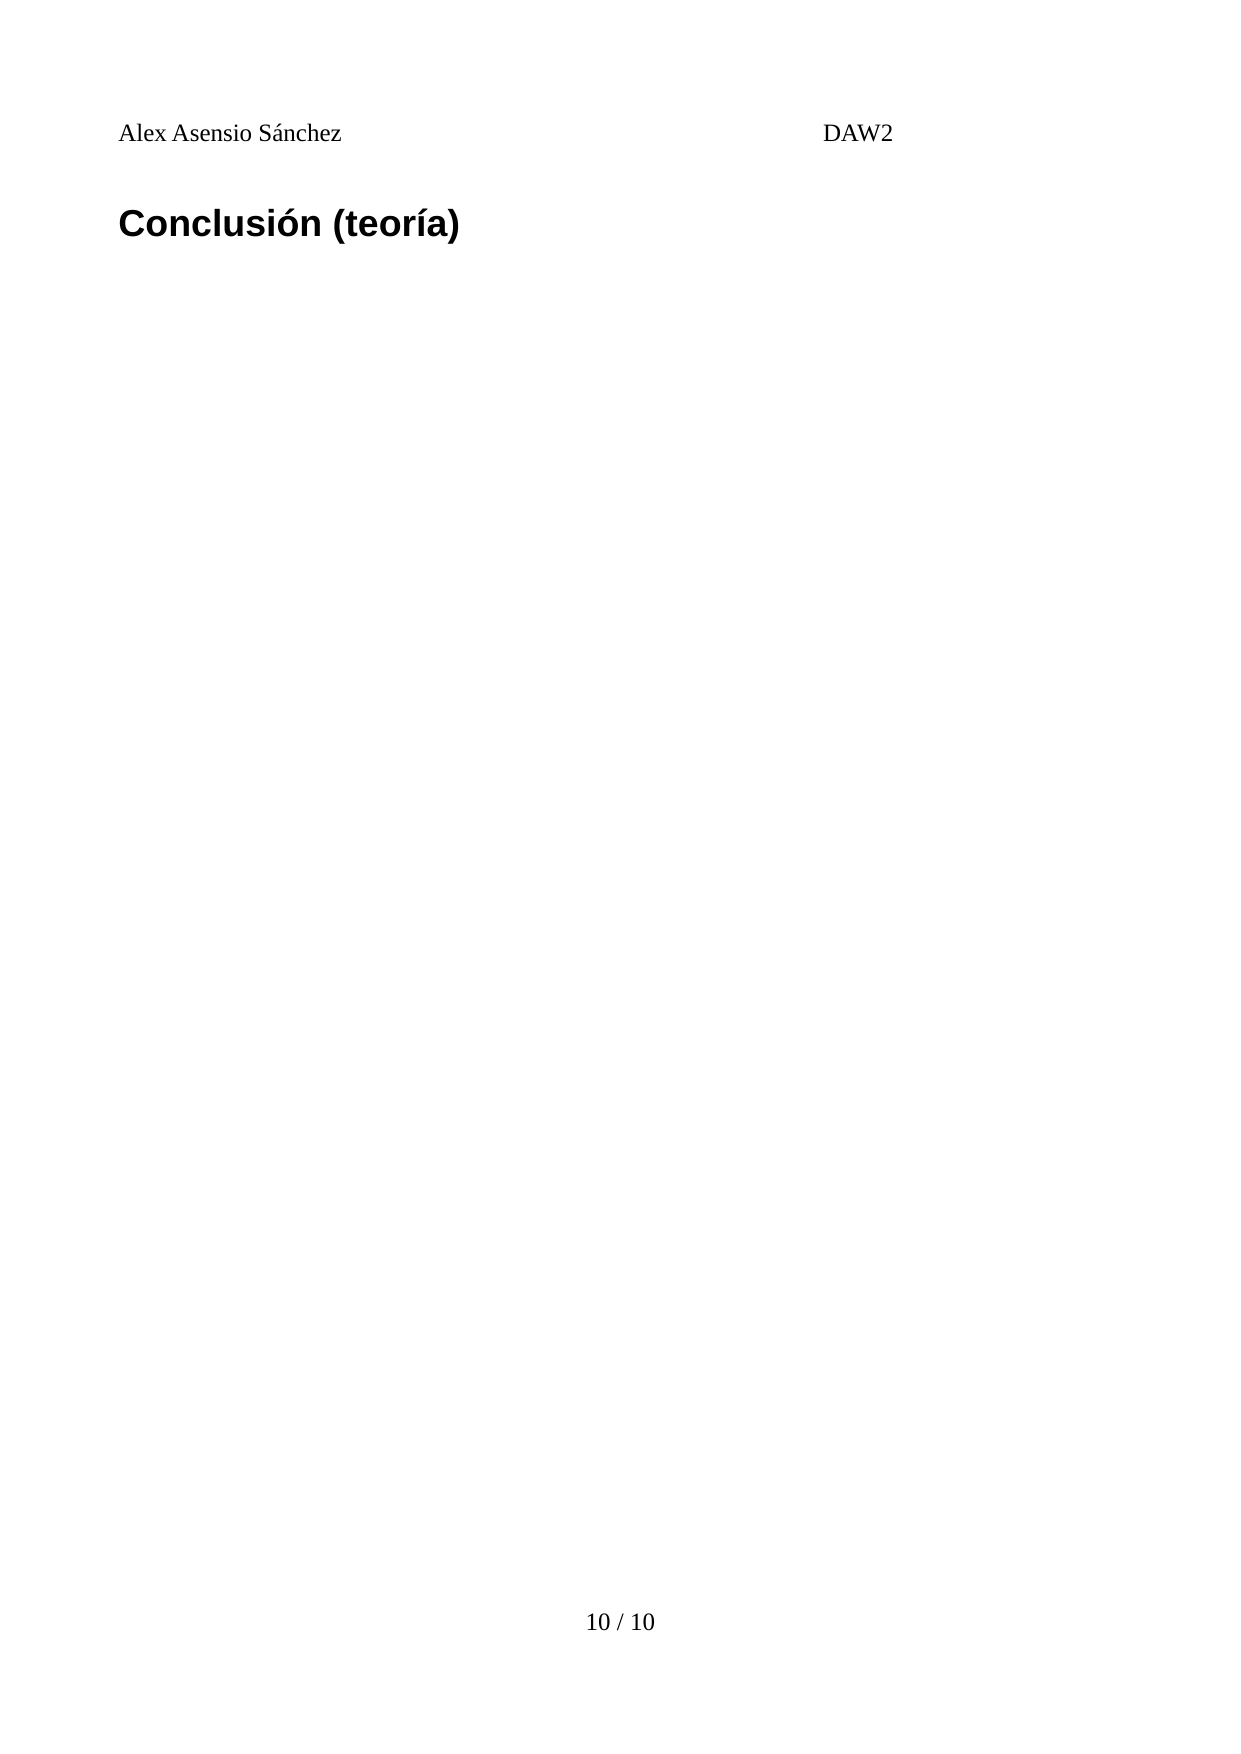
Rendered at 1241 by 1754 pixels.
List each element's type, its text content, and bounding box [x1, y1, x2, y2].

subtitle Conclusión (teoría) [118, 201, 1122, 244]
